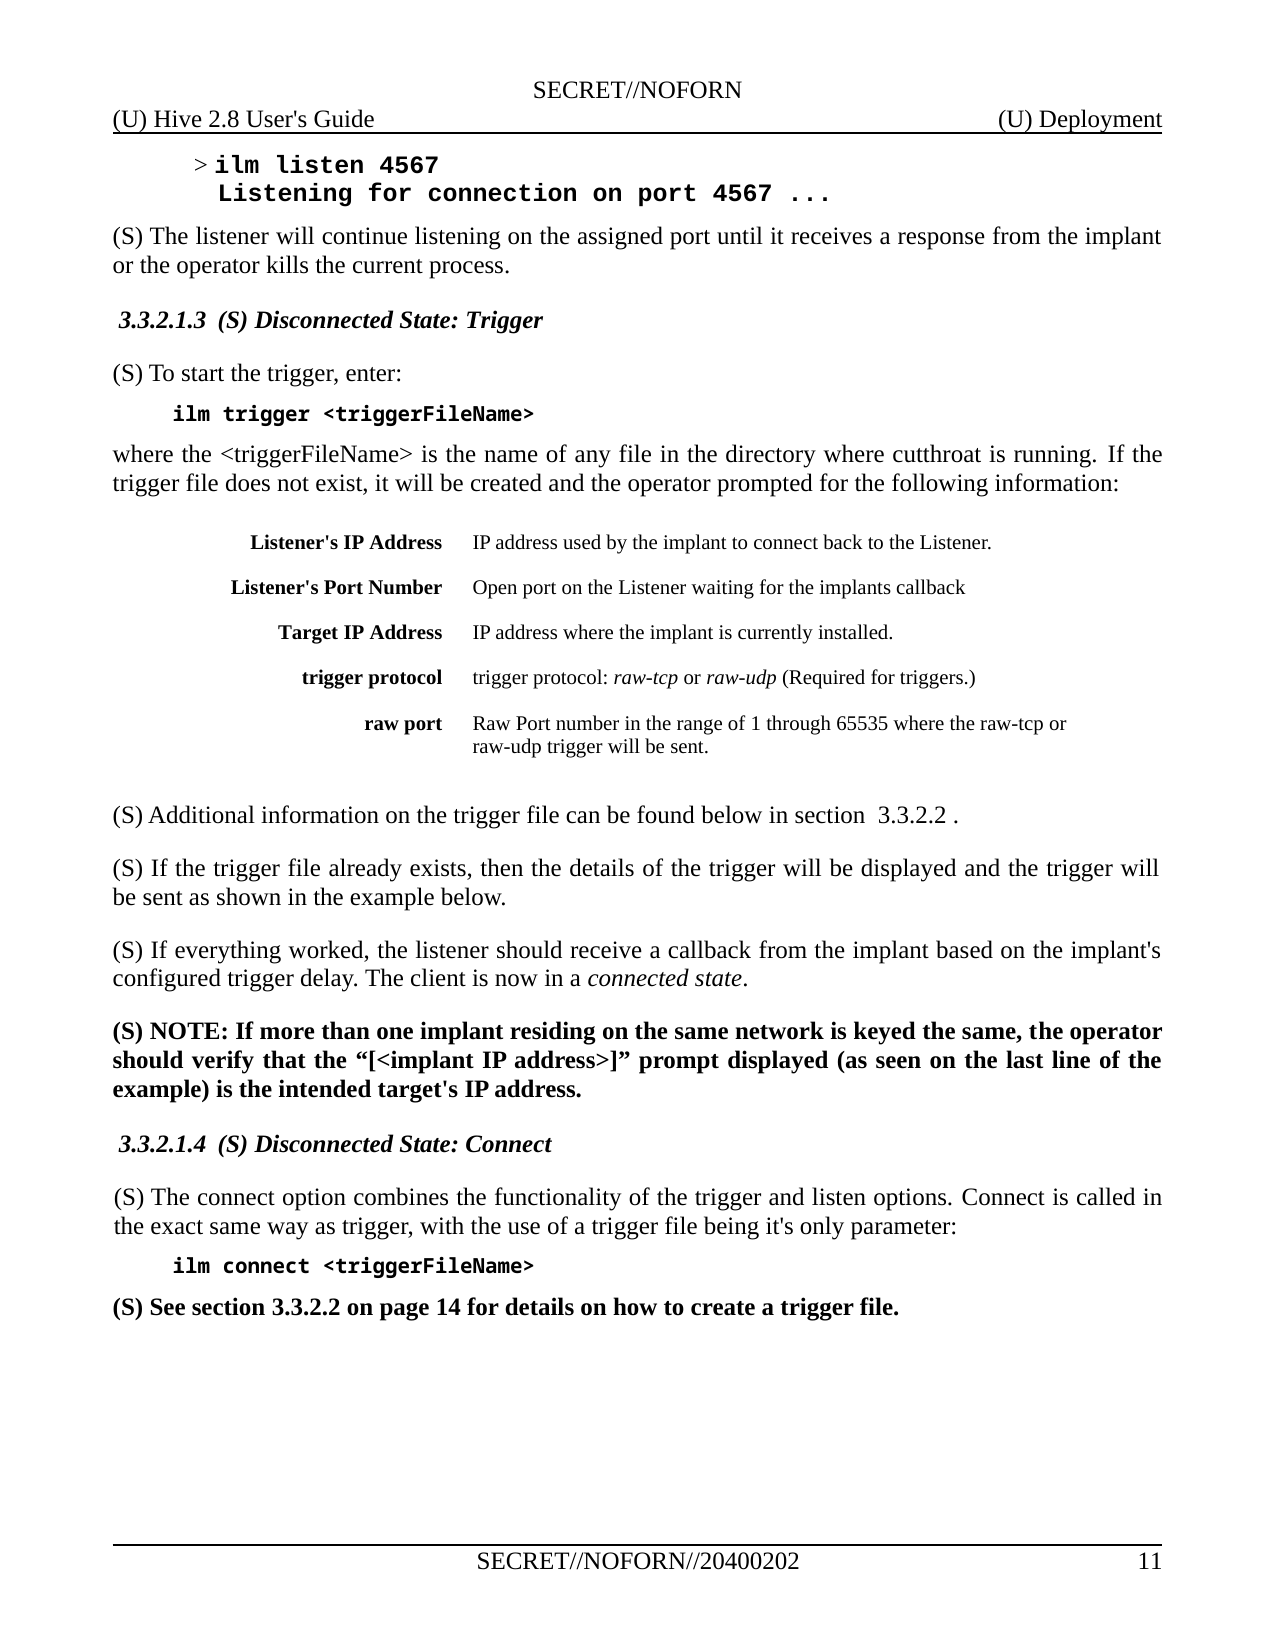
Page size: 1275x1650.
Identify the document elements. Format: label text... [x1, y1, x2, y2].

text > ilm listen 4567 [187, 150, 1162, 181]
text (S) NOTE: If more than one implant residing on the same network is keyed the same, the operator should verify that the “[<implant IP address>]” prompt displayed (as seen on the last line of the example) is the intended target's IP address. [112, 1016, 1162, 1102]
table_cell Listener's Port Number [191, 569, 457, 614]
text Listening for connection on port 4567 ... [187, 181, 1162, 209]
text (S) See section 3.3.2.2 on page 14 for details on how to create a trigger file. [112, 1292, 1162, 1321]
table_cell raw port [191, 704, 457, 773]
text (S) To start the trigger, enter: [112, 358, 1162, 387]
table_cell Raw Port number in the range of 1 through 65535 where the raw-tcp or raw-udp trigger will be sent. [457, 704, 1084, 773]
table_cell IP address where the implant is currently installed. [457, 614, 1084, 659]
table_header IP address used by the implant to connect back to the Listener. [457, 524, 1084, 569]
list (S) The connect option combines the functionality of the trigger and listen options. Connect is called in the exact same way as trigger, with the use of a trigger file being it's only parameter: [112, 1182, 1162, 1239]
text (S) Additional information on the trigger file can be found below in section 3.3.2.2. [112, 801, 1162, 829]
table_cell Open port on the Listener waiting for the implants callback [457, 569, 1084, 614]
text (S) The listener will continue listening on the assigned port until it receives a response from the implant or the operator kills the current process. [112, 221, 1162, 279]
text where the <triggerFileName> is the name of any file in the directory where cutthroat is running. If the trigger file does not exist, it will be created and the operator prompted for the following information: [112, 439, 1162, 497]
text ilm connect <triggerFileName> [142, 1252, 1132, 1280]
subtitle (S) Disconnected State: Connect [112, 1129, 1162, 1158]
text (S) If everything worked, the listener should receive a callback from the implant based on the implant's configured trigger delay. The client is now in a connected state. [112, 935, 1162, 992]
table_cell trigger protocol [191, 659, 457, 704]
subtitle (S) Disconnected State: Trigger [112, 306, 1162, 334]
table_cell trigger protocol: raw-tcp or raw-udp (Required for triggers.) [457, 659, 1084, 704]
table_header Listener's IP Address [191, 524, 457, 569]
table_cell Target IP Address [191, 614, 457, 659]
text ilm trigger <triggerFileName> [142, 399, 1132, 427]
text (S) If the trigger file already exists, then the details of the trigger will be displayed and the trigger will be sent as shown in the example below. [112, 853, 1162, 911]
